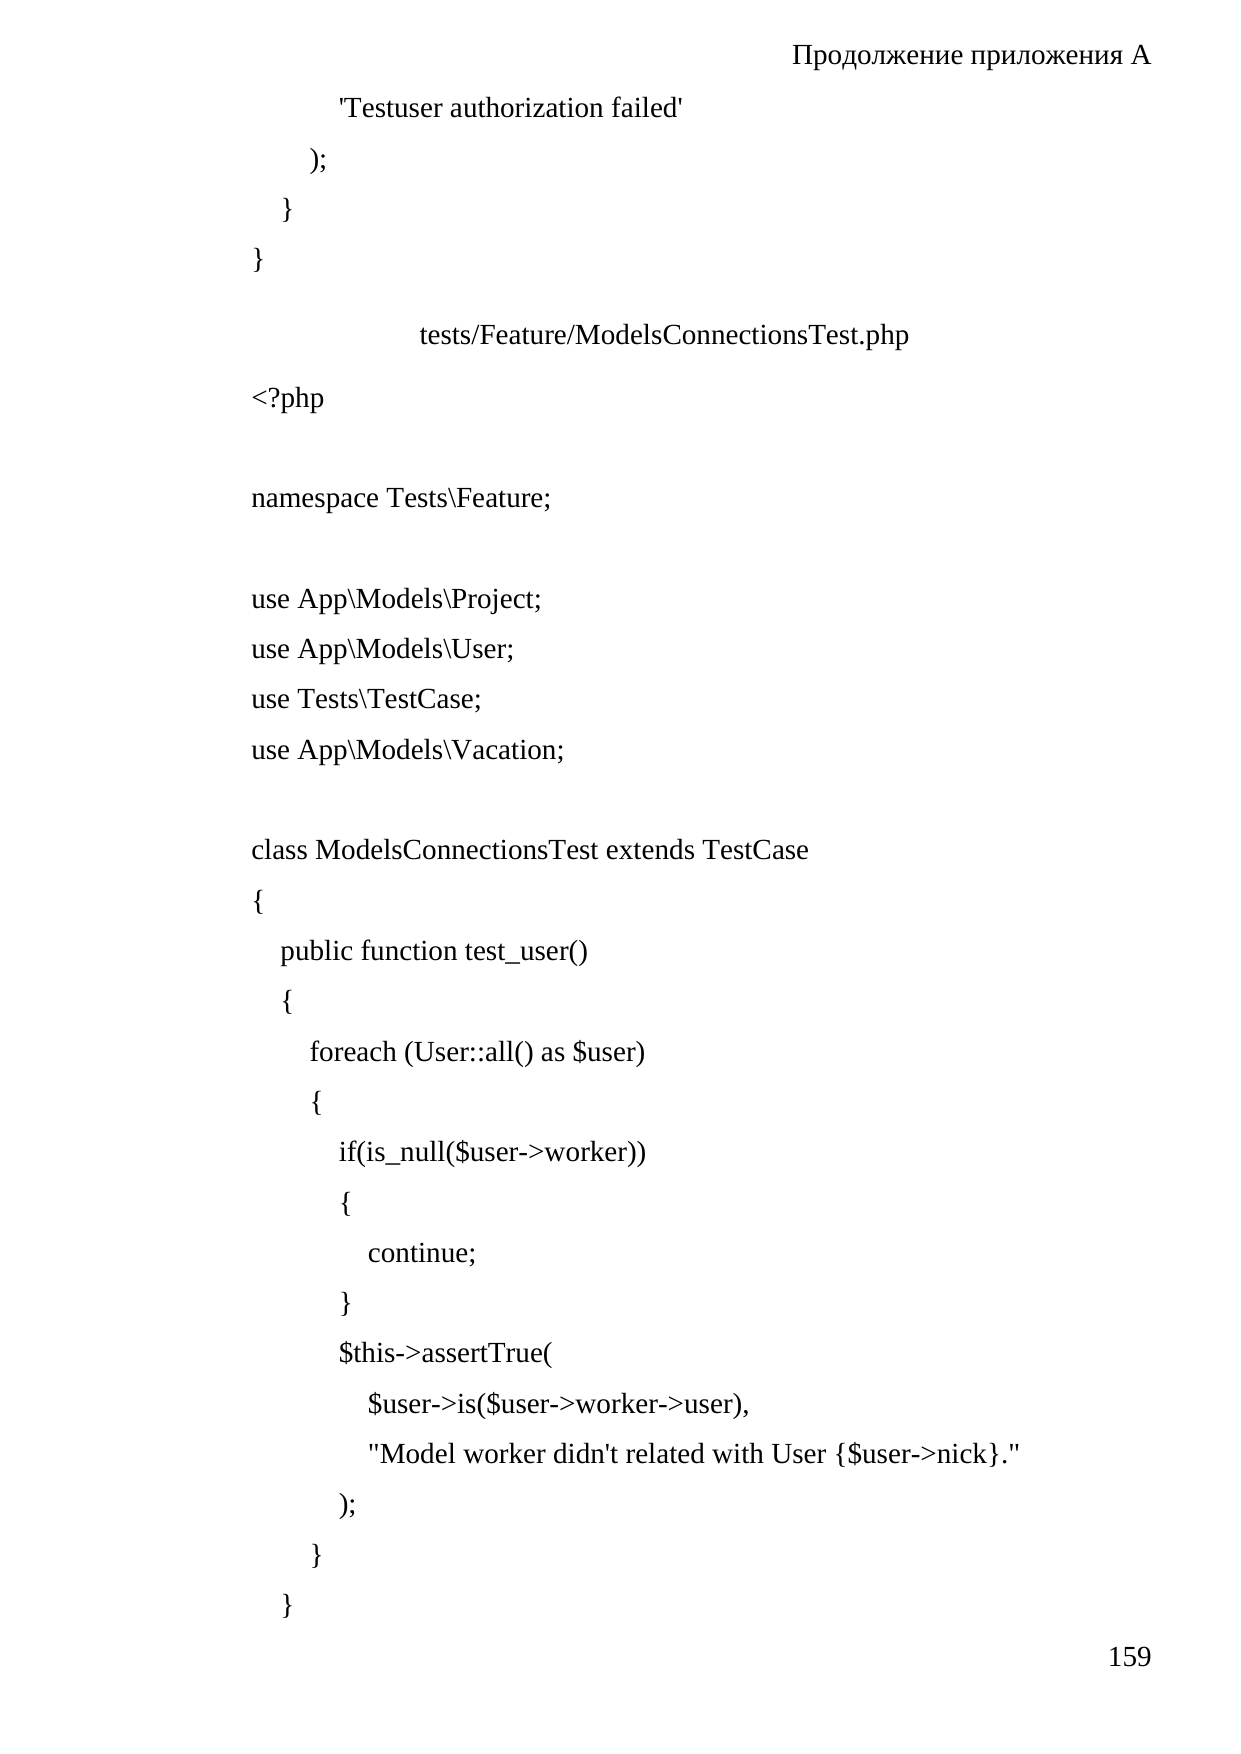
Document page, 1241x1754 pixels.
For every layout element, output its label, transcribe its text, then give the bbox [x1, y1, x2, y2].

text } [177, 1587, 1152, 1621]
text class ModelsConnectionsTest extends TestCase [177, 832, 1152, 866]
text if(is_null($user->worker)) [177, 1134, 1152, 1168]
text <?php [177, 380, 1152, 413]
subtitle tests/Feature/ModelsConnectionsTest.php [177, 317, 1152, 350]
text } [177, 1537, 1152, 1570]
text use App\Models\User; [177, 631, 1152, 665]
text { [177, 1185, 1152, 1218]
text } [177, 1285, 1152, 1319]
text public function test_user() [177, 933, 1152, 967]
text { [177, 883, 1152, 916]
text $user->is($user->worker->user), [177, 1386, 1152, 1419]
text { [177, 983, 1152, 1017]
text { [177, 1084, 1152, 1118]
text foreach (User::all() as $user) [177, 1034, 1152, 1067]
text continue; [177, 1235, 1152, 1268]
text $this->assertTrue( [177, 1336, 1152, 1369]
text } [177, 191, 1152, 225]
text ); [177, 141, 1152, 174]
text use App\Models\Vacation; [177, 732, 1152, 765]
text use App\Models\Project; [177, 581, 1152, 614]
text "Model worker didn't related with User {$user->nick}." [177, 1436, 1152, 1470]
text 'Testuser authorization failed' [177, 91, 1152, 124]
text ); [177, 1487, 1152, 1520]
text namespace Tests\Feature; [177, 480, 1152, 514]
text } [177, 242, 1152, 275]
text use Tests\TestCase; [177, 682, 1152, 715]
